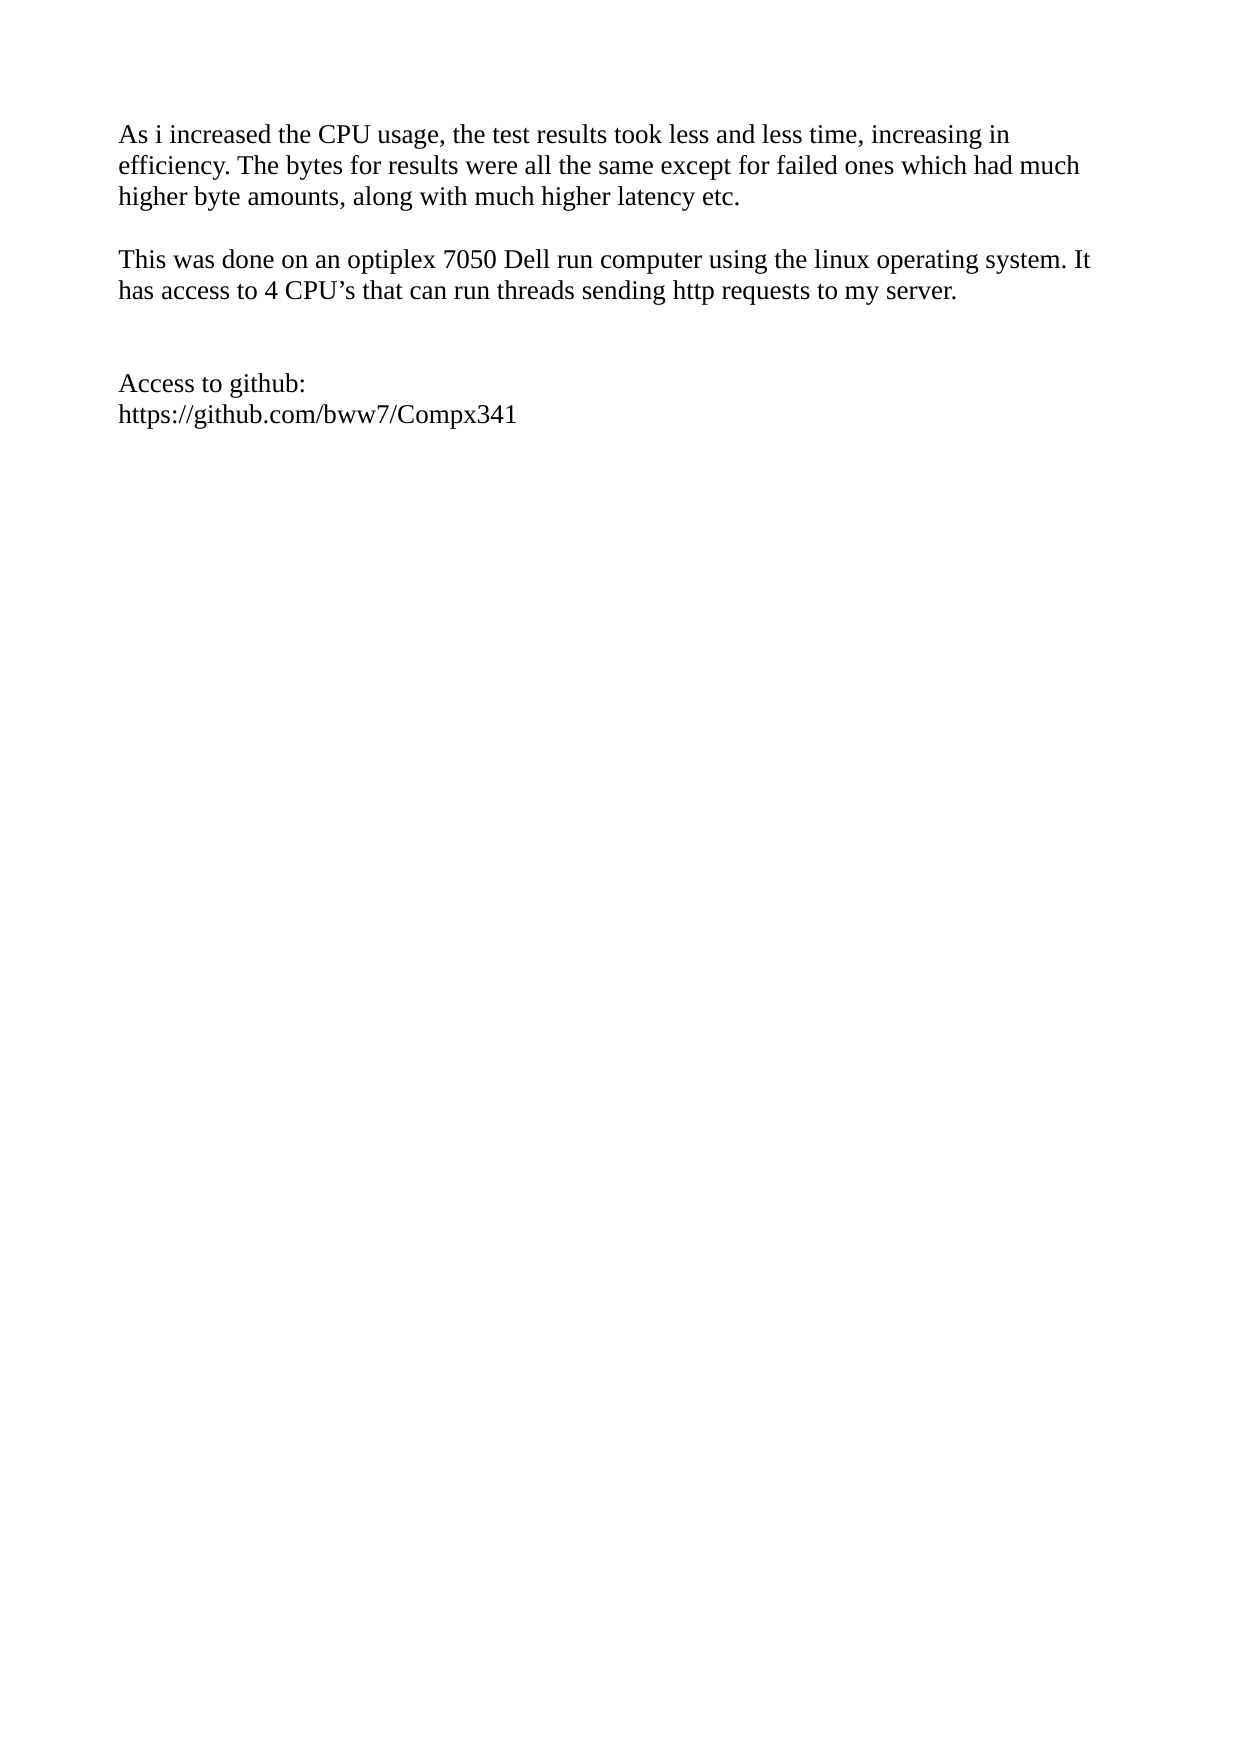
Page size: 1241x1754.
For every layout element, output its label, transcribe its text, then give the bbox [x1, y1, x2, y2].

text Access to github: [118, 367, 1122, 398]
text https://github.com/bww7/Compx341 [118, 398, 1122, 429]
text This was done on an optiplex 7050 Dell run computer using the linux operating system. It has access to 4 CPU’s that can run threads sending http requests to my server. [118, 243, 1122, 305]
text As i increased the CPU usage, the test results took less and less time, increasing in efficiency. The bytes for results were all the same except for failed ones which had much higher byte amounts, along with much higher latency etc. [118, 118, 1122, 212]
